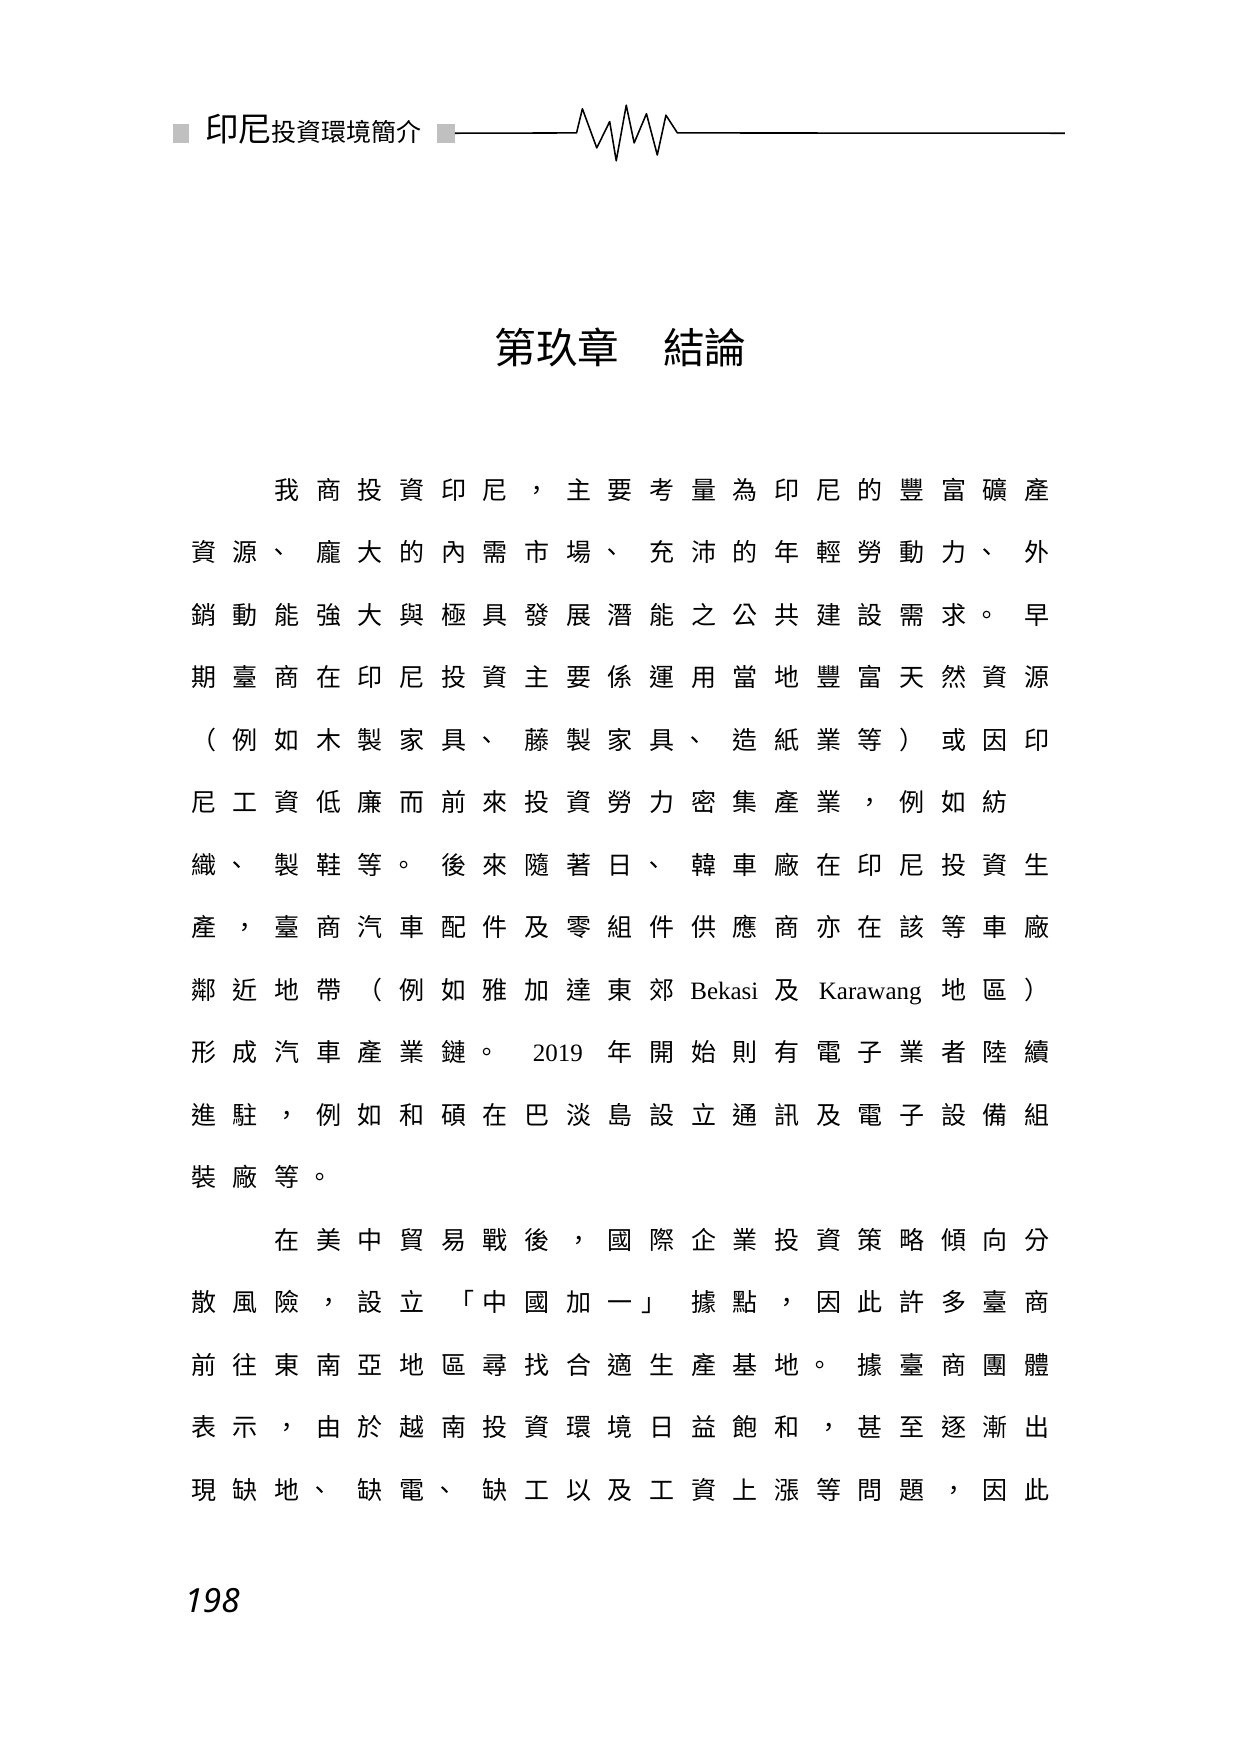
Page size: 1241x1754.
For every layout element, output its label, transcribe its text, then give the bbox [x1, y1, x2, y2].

text 第玖章 結論 [183, 304, 1058, 366]
text 我商投資印尼，主要考量為印尼的豐富礦產資源、龐大的內需市場、充沛的年輕勞動力、外銷動能強大與極具發展潛能之公共建設需求。早期臺商在印尼投資主要係運用當地豐富天然資源（例如木製家具、藤製家具、造紙業等）或因印尼工資低廉而前來投資勞力密集產業，例如紡織、製鞋等。後來隨著日、韓車廠在印尼投資生產，臺商汽車配件及零組件供應商亦在該等車廠鄰近地帶（例如雅加達東郊Bekasi及Karawang地區）形成汽車產業鏈。2019年開始則有電子業者陸續進駐，例如和碩在巴淡島設立通訊及電子設備組裝廠等。 [183, 447, 1058, 1197]
text 在美中貿易戰後，國際企業投資策略傾向分散風險，設立「中國加一」據點，因此許多臺商前往東南亞地區尋找合適生產基地。據臺商團體表示，由於越南投資環境日益飽和，甚至逐漸出現缺地、缺電、缺工以及工資上漲等問題，因此 [183, 1197, 1058, 1509]
